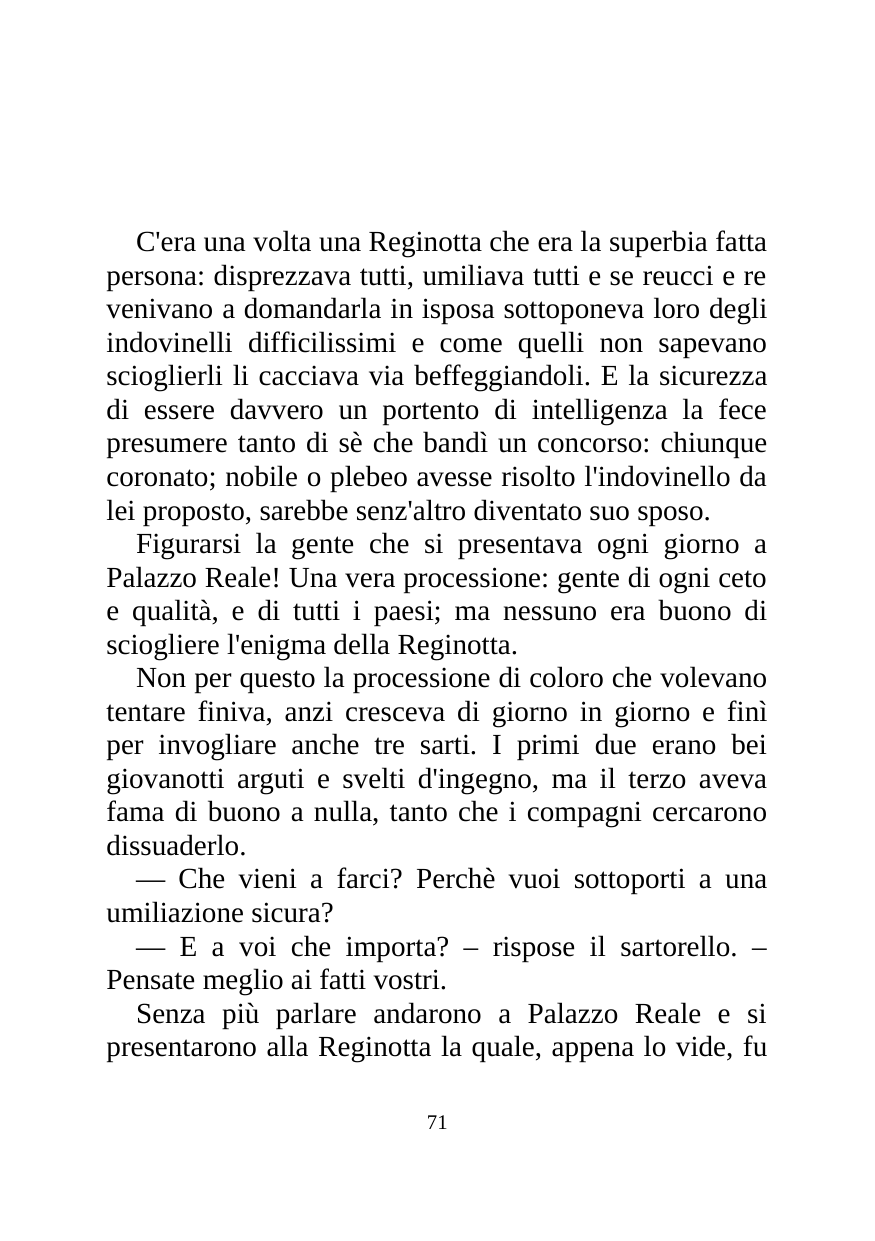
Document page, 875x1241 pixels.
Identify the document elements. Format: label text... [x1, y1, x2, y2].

text C'era una volta una Reginotta che era la superbia fatta persona: disprezzava tutti, umiliava tutti e se reucci e re venivano a domandarla in isposa sottoponeva loro degli indovinelli difficilissimi e come quelli non sapevano scioglierli li cacciava via beffeggiandoli. E la sicurezza di essere davvero un portento di intelligenza la fece presumere tanto di sè che bandì un concorso: chiunque coronato; nobile o plebeo avesse risolto l'indovinello da lei proposto, sarebbe senz'altro diventato suo sposo. [106, 224, 768, 526]
text Figurarsi la gente che si presentava ogni giorno a Palazzo Reale! Una vera processione: gente di ogni ceto e qualità, e di tutti i paesi; ma nessuno era buono di sciogliere l'enigma della Reginotta. [106, 526, 768, 660]
text Senza più parlare andarono a Palazzo Reale e si presentarono alla Reginotta la quale, appena lo vide, fu [106, 996, 768, 1063]
text Non per questo la processione di coloro che volevano tentare finiva, anzi cresceva di giorno in giorno e finì per invogliare anche tre sarti. I primi due erano bei giovanotti arguti e svelti d'ingegno, ma il terzo aveva fama di buono a nulla, tanto che i compagni cercarono dissuaderlo. [106, 660, 768, 862]
text — Che vieni a farci? Perchè vuoi sottoporti a una umiliazione sicura? [106, 862, 768, 929]
text — E a voi che importa? – rispose il sartorello. – Pensate meglio ai fatti vostri. [106, 929, 768, 996]
